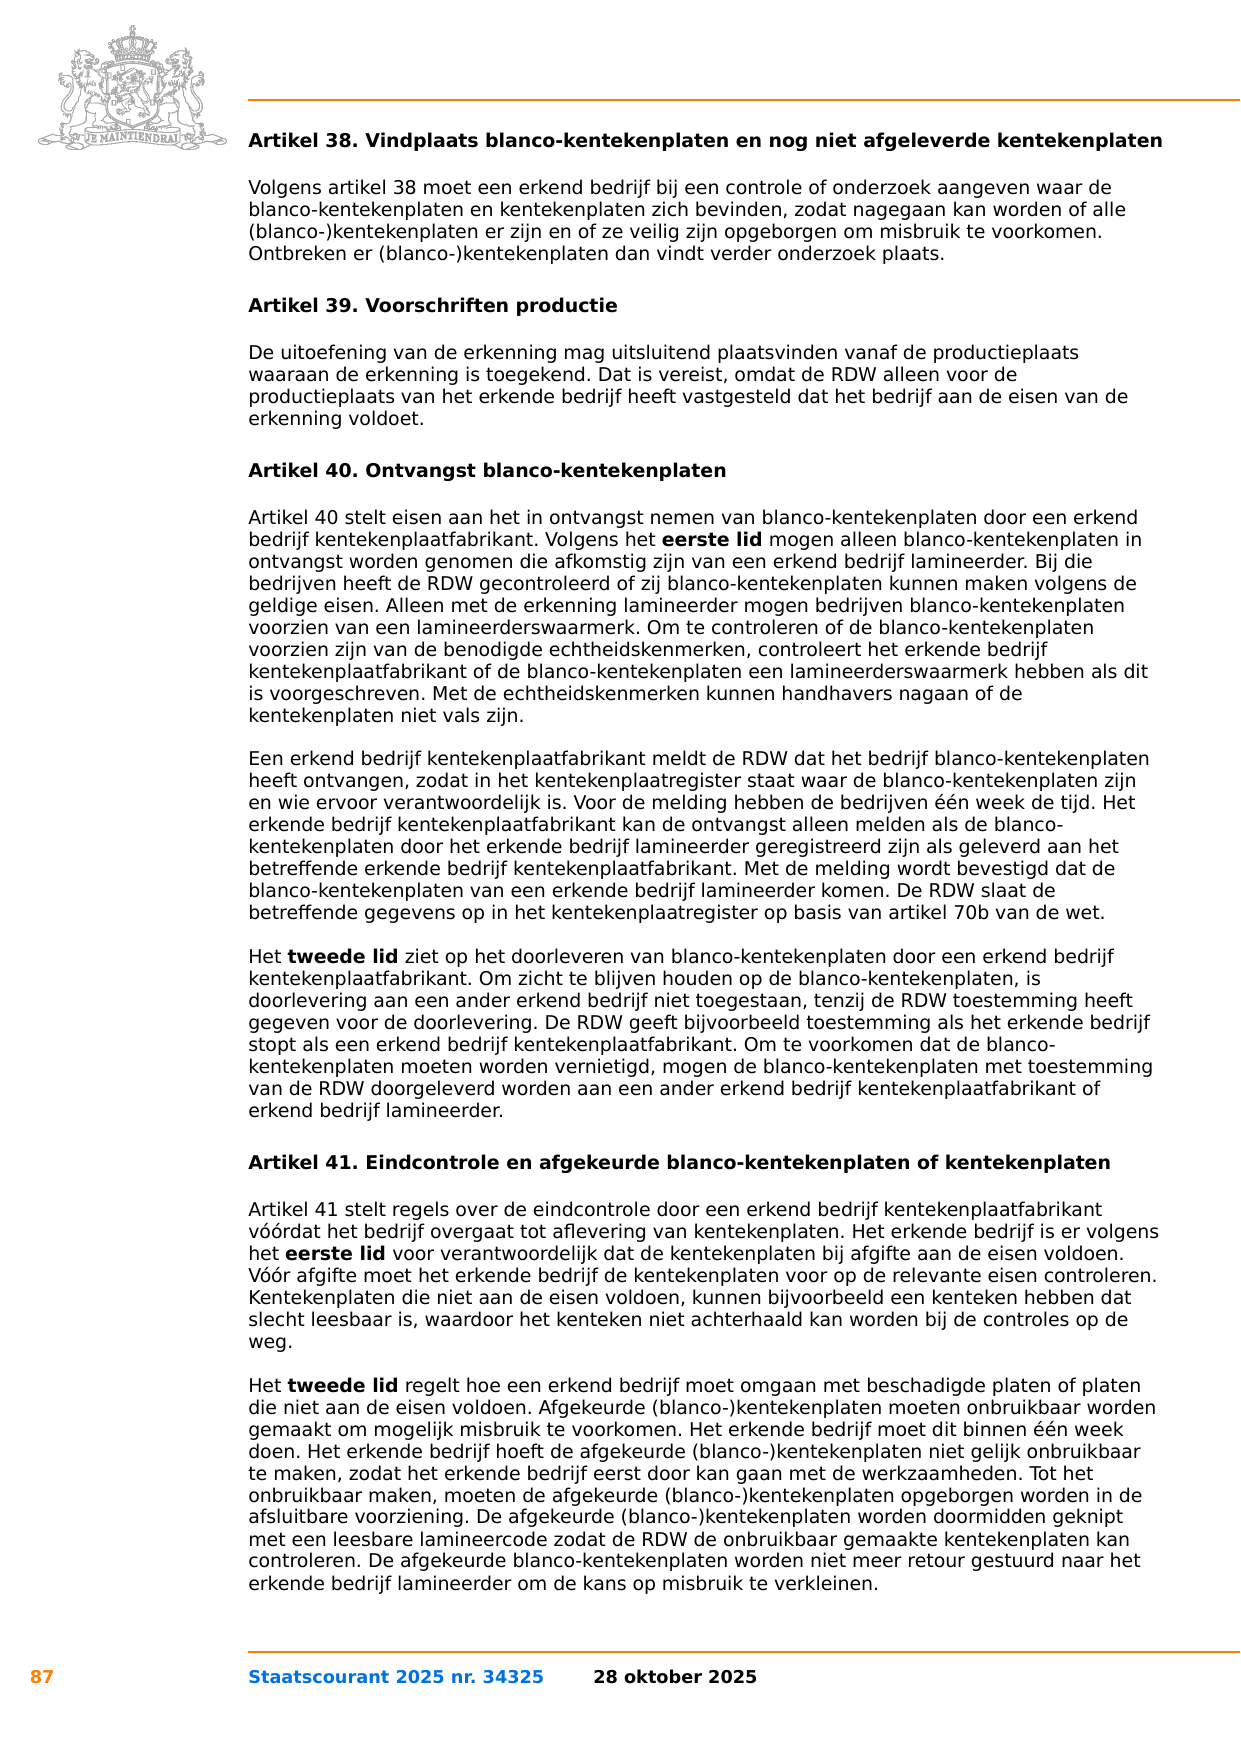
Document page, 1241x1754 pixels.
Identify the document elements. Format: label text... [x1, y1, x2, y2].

subtitle Artikel 41. Eindcontrole en afgekeurde blanco-kentekenplaten of kentekenplaten [248, 1152, 1163, 1174]
subtitle Artikel 38. Vindplaats blanco-kentekenplaten en nog niet afgeleverde kentekenplaten [248, 130, 1163, 152]
text De uitoefening van de erkenning mag uitsluitend plaatsvinden vanaf de productieplaats waaraan de erkenning is toegekend. Dat is vereist, omdat de RDW alleen voor de productieplaats van het erkende bedrijf heeft vastgesteld dat het bedrijf aan de eisen van de erkenning voldoet. [248, 342, 1163, 430]
text Het tweede lid ziet op het doorleveren van blanco-kentekenplaten door een erkend bedrijf kentekenplaatfabrikant. Om zicht te blijven houden op de blanco-kentekenplaten, is doorlevering aan een ander erkend bedrijf niet toegestaan, tenzij de RDW toestemming heeft gegeven voor de doorlevering. De RDW geeft bijvoorbeeld toestemming als het erkende bedrijf stopt als een erkend bedrijf kentekenplaatfabrikant. Om te voorkomen dat de blanco-kentekenplaten moeten worden vernietigd, mogen de blanco-kentekenplaten met toestemming van de RDW doorgeleverd worden aan een ander erkend bedrijf kentekenplaatfabrikant of erkend bedrijf lamineerder. [248, 946, 1163, 1122]
text Artikel 40 stelt eisen aan het in ontvangst nemen van blanco-kentekenplaten door een erkend bedrijf kentekenplaatfabrikant. Volgens het eerste lid mogen alleen blanco-kentekenplaten in ontvangst worden genomen die afkomstig zijn van een erkend bedrijf lamineerder. Bij die bedrijven heeft de RDW gecontroleerd of zij blanco-kentekenplaten kunnen maken volgens de geldige eisen. Alleen met de erkenning lamineerder mogen bedrijven blanco-kentekenplaten voorzien van een lamineerderswaarmerk. Om te controleren of de blanco-kentekenplaten voorzien zijn van de benodigde echtheidskenmerken, controleert het erkende bedrijf kentekenplaatfabrikant of de blanco-kentekenplaten een lamineerderswaarmerk hebben als dit is voorgeschreven. Met de echtheidskenmerken kunnen handhavers nagaan of de kentekenplaten niet vals zijn. [248, 507, 1163, 726]
subtitle Artikel 39. Voorschriften productie [248, 295, 1163, 317]
text Volgens artikel 38 moet een erkend bedrijf bij een controle of onderzoek aangeven waar de blanco-kentekenplaten en kentekenplaten zich bevinden, zodat nagegaan kan worden of alle (blanco-)kentekenplaten er zijn en of ze veilig zijn opgeborgen om misbruik te voorkomen. Ontbreken er (blanco-)kentekenplaten dan vindt verder onderzoek plaats. [248, 177, 1163, 265]
text Artikel 41 stelt regels over de eindcontrole door een erkend bedrijf kentekenplaatfabrikant vóórdat het bedrijf overgaat tot aflevering van kentekenplaten. Het erkende bedrijf is er volgens het eerste lid voor verantwoordelijk dat de kentekenplaten bij afgifte aan de eisen voldoen. Vóór afgifte moet het erkende bedrijf de kentekenplaten voor op de relevante eisen controleren. Kentekenplaten die niet aan de eisen voldoen, kunnen bijvoorbeeld een kenteken hebben dat slecht leesbaar is, waardoor het kenteken niet achterhaald kan worden bij de controles op de weg. [248, 1199, 1163, 1353]
picture [38, 25, 227, 150]
text Een erkend bedrijf kentekenplaatfabrikant meldt de RDW dat het bedrijf blanco-kentekenplaten heeft ontvangen, zodat in het kentekenplaatregister staat waar de blanco-kentekenplaten zijn en wie ervoor verantwoordelijk is. Voor de melding hebben de bedrijven één week de tijd. Het erkende bedrijf kentekenplaatfabrikant kan de ontvangst alleen melden als de blanco-kentekenplaten door het erkende bedrijf lamineerder geregistreerd zijn als geleverd aan het betreffende erkende bedrijf kentekenplaatfabrikant. Met de melding wordt bevestigd dat de blanco-kentekenplaten van een erkende bedrijf lamineerder komen. De RDW slaat de betreffende gegevens op in het kentekenplaatregister op basis van artikel 70b van de wet. [248, 748, 1163, 924]
text Het tweede lid regelt hoe een erkend bedrijf moet omgaan met beschadigde platen of platen die niet aan de eisen voldoen. Afgekeurde (blanco-)kentekenplaten moeten onbruikbaar worden gemaakt om mogelijk misbruik te voorkomen. Het erkende bedrijf moet dit binnen één week doen. Het erkende bedrijf hoeft de afgekeurde (blanco-)kentekenplaten niet gelijk onbruikbaar te maken, zodat het erkende bedrijf eerst door kan gaan met de werkzaamheden. Tot het onbruikbaar maken, moeten de afgekeurde (blanco-)kentekenplaten opgeborgen worden in de afsluitbare voorziening. De afgekeurde (blanco-)kentekenplaten worden doormidden geknipt met een leesbare lamineercode zodat de RDW de onbruikbaar gemaakte kentekenplaten kan controleren. De afgekeurde blanco-kentekenplaten worden niet meer retour gestuurd naar het erkende bedrijf lamineerder om de kans op misbruik te verkleinen. [248, 1374, 1163, 1594]
subtitle Artikel 40. Ontvangst blanco-kentekenplaten [248, 460, 1163, 482]
